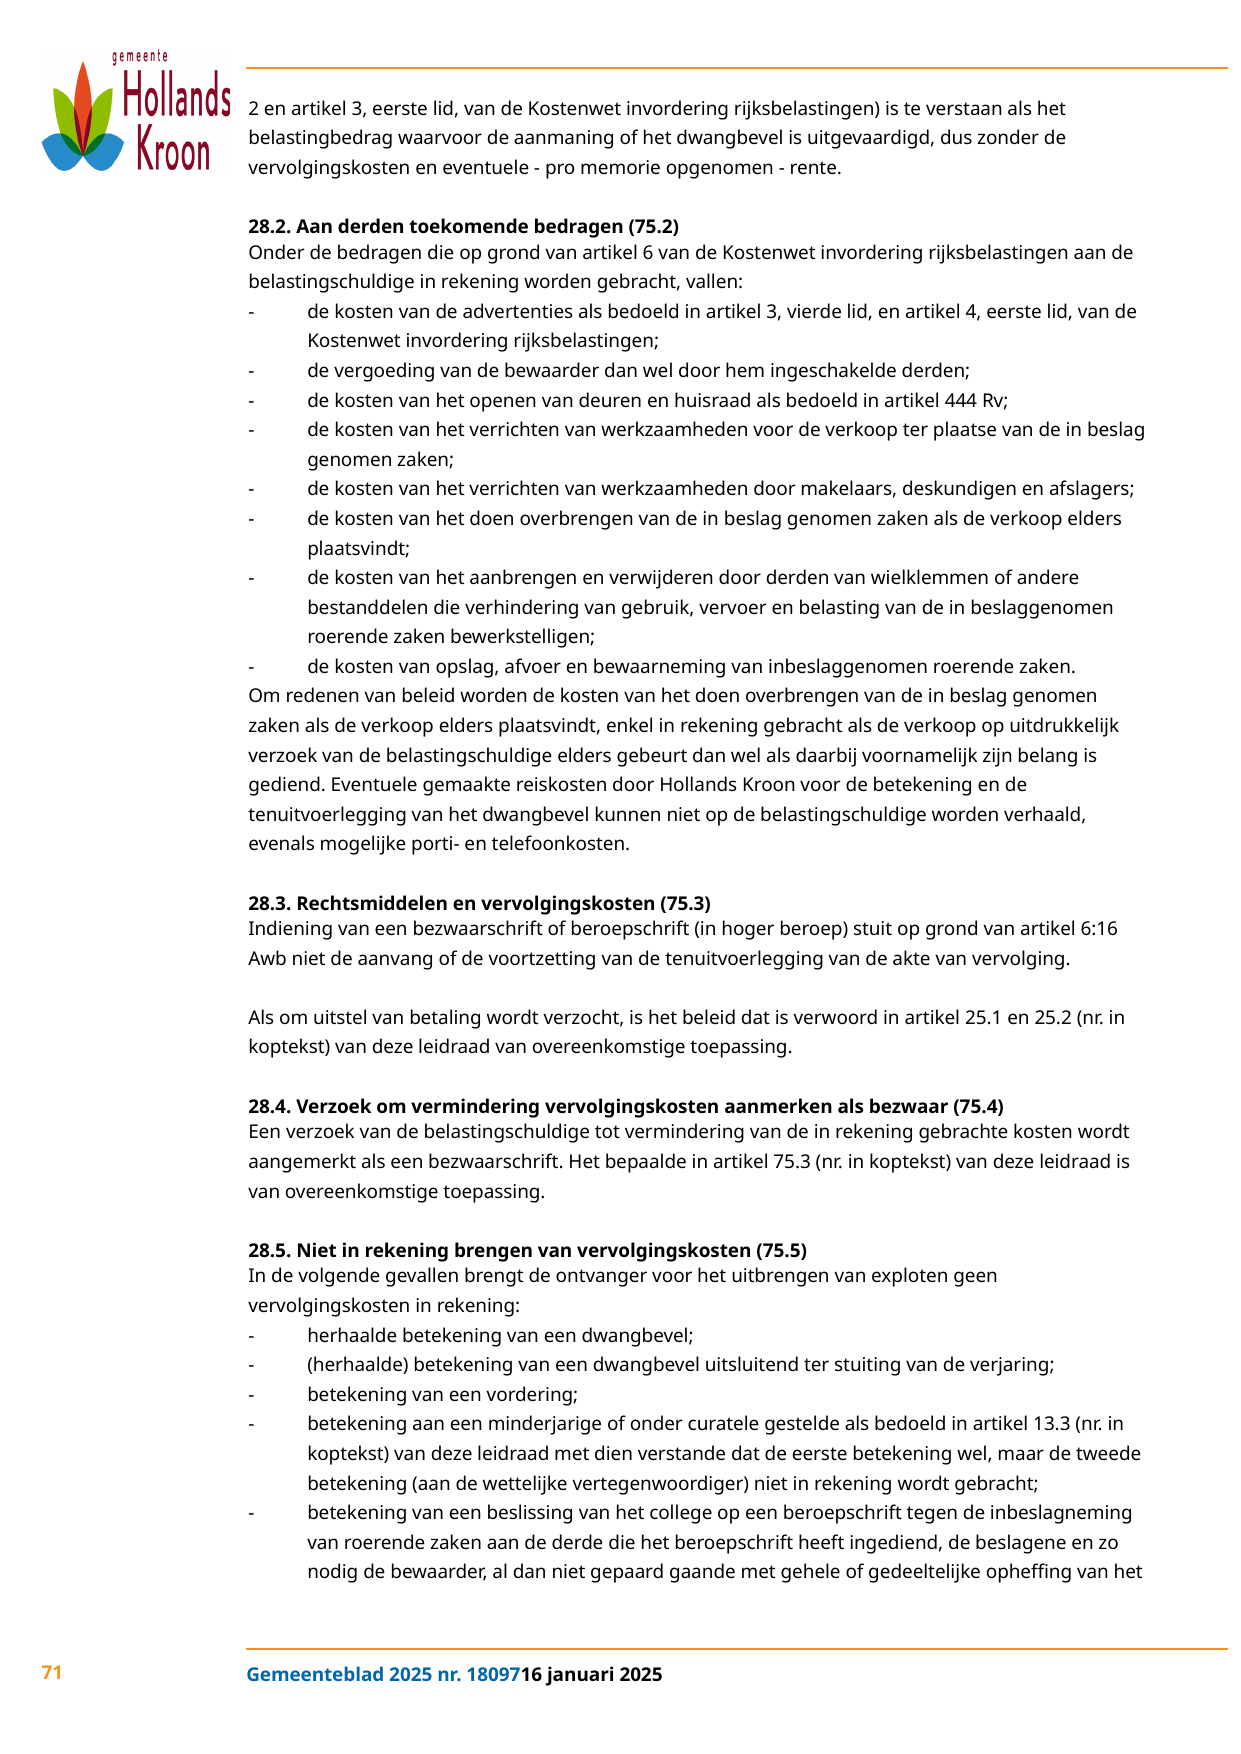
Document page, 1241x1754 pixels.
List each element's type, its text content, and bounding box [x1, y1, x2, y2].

list de kosten van het openen van deuren en huisraad als bedoeld in artikel 444 Rv; [248, 387, 1152, 412]
text Om redenen van beleid worden de kosten van het doen overbrengen van de in beslag genomen zaken als de verkoop elders plaatsvindt, enkel in rekening gebracht als de verkoop op uitdrukkelijk verzoek van de belastingschuldige elders gebeurt dan wel als daarbij voornamelijk zijn belang is gediend. Eventuele gemaakte reiskosten door Hollands Kroon voor de betekening en de tenuitvoerlegging van het dwangbevel kunnen niet op de belastingschuldige worden verhaald, evenals mogelijke porti- en telefoonkosten. [248, 683, 1152, 856]
text 2 en artikel 3, eerste lid, van de Kostenwet invordering rijksbelastingen) is te verstaan als het belastingbedrag waarvoor de aanmaning of het dwangbevel is uitgevaardigd, dus zonder de vervolgingskosten en eventuele - pro memorie opgenomen - rente. [248, 95, 1152, 180]
text Een verzoek van de belastingschuldige tot vermindering van de in rekening gebrachte kosten wordt aangemerkt als een bezwaarschrift. Het bepaalde in artikel 75.3 (nr. in koptekst) van deze leidraad is van overeenkomstige toepassing. [248, 1119, 1152, 1203]
text In de volgende gevallen brengt de ontvanger voor het uitbrengen van exploten geen vervolgingskosten in rekening: [248, 1263, 1152, 1318]
text 28.2. Aan derden toekomende bedragen (75.2) [248, 213, 1152, 239]
list betekening aan een minderjarige of onder curatele gestelde als bedoeld in artikel 13.3 (nr. in koptekst) van deze leidraad met dien verstande dat de eerste betekening wel, maar de tweede betekening (aan de wettelijke vertegenwoordiger) niet in rekening wordt gebracht; [248, 1411, 1152, 1496]
text 28.4. Verzoek om vermindering vervolgingskosten aanmerken als bezwaar (75.4) [248, 1093, 1152, 1119]
list de kosten van het verrichten van werkzaamheden door makelaars, deskundigen en afslagers; [248, 476, 1152, 501]
text 28.3. Rechtsmiddelen en vervolgingskosten (75.3) [248, 890, 1152, 915]
list de kosten van het aanbrengen en verwijderen door derden van wielklemmen of andere bestanddelen die verhindering van gebruik, vervoer en belasting van de in beslaggenomen roerende zaken bewerkstelligen; [248, 564, 1152, 649]
list (herhaalde) betekening van een dwangbevel uitsluitend ter stuiting van de verjaring; [248, 1351, 1152, 1377]
list betekening van een beslissing van het college op een beroepschrift tegen de inbeslagneming van roerende zaken aan de derde die het beroepschrift heeft ingediend, de beslagene en zo nodig de bewaarder, al dan niet gepaard gaande met gehele of gedeeltelijke opheffing van het [248, 1499, 1152, 1584]
list de vergoeding van de bewaarder dan wel door hem ingeschakelde derden; [248, 357, 1152, 383]
text Als om uitstel van betaling wordt verzocht, is het beleid dat is verwoord in artikel 25.1 en 25.2 (nr. in koptekst) van deze leidraad van overeenkomstige toepassing. [248, 1004, 1152, 1059]
text 28.5. Niet in rekening brengen van vervolgingskosten (75.5) [248, 1237, 1152, 1263]
text Onder de bedragen die op grond van artikel 6 van de Kostenwet invordering rijksbelastingen aan de belastingschuldige in rekening worden gebracht, vallen: [248, 239, 1152, 294]
list herhaalde betekening van een dwangbevel; [248, 1322, 1152, 1348]
text Indiening van een bezwaarschrift of beroepschrift (in hoger beroep) stuit op grond van artikel 6:16 Awb niet de aanvang of de voortzetting van de tenuitvoerlegging van de akte van vervolging. [248, 915, 1152, 971]
picture [41, 47, 231, 172]
list de kosten van opslag, afvoer en bewaarneming van inbeslaggenomen roerende zaken. [248, 653, 1152, 679]
list de kosten van de advertenties als bedoeld in artikel 3, vierde lid, en artikel 4, eerste lid, van de Kostenwet invordering rijksbelastingen; [248, 298, 1152, 353]
list de kosten van het doen overbrengen van de in beslag genomen zaken als de verkoop elders plaatsvindt; [248, 505, 1152, 560]
list betekening van een vordering; [248, 1381, 1152, 1407]
list de kosten van het verrichten van werkzaamheden voor de verkoop ter plaatse van de in beslag genomen zaken; [248, 416, 1152, 472]
